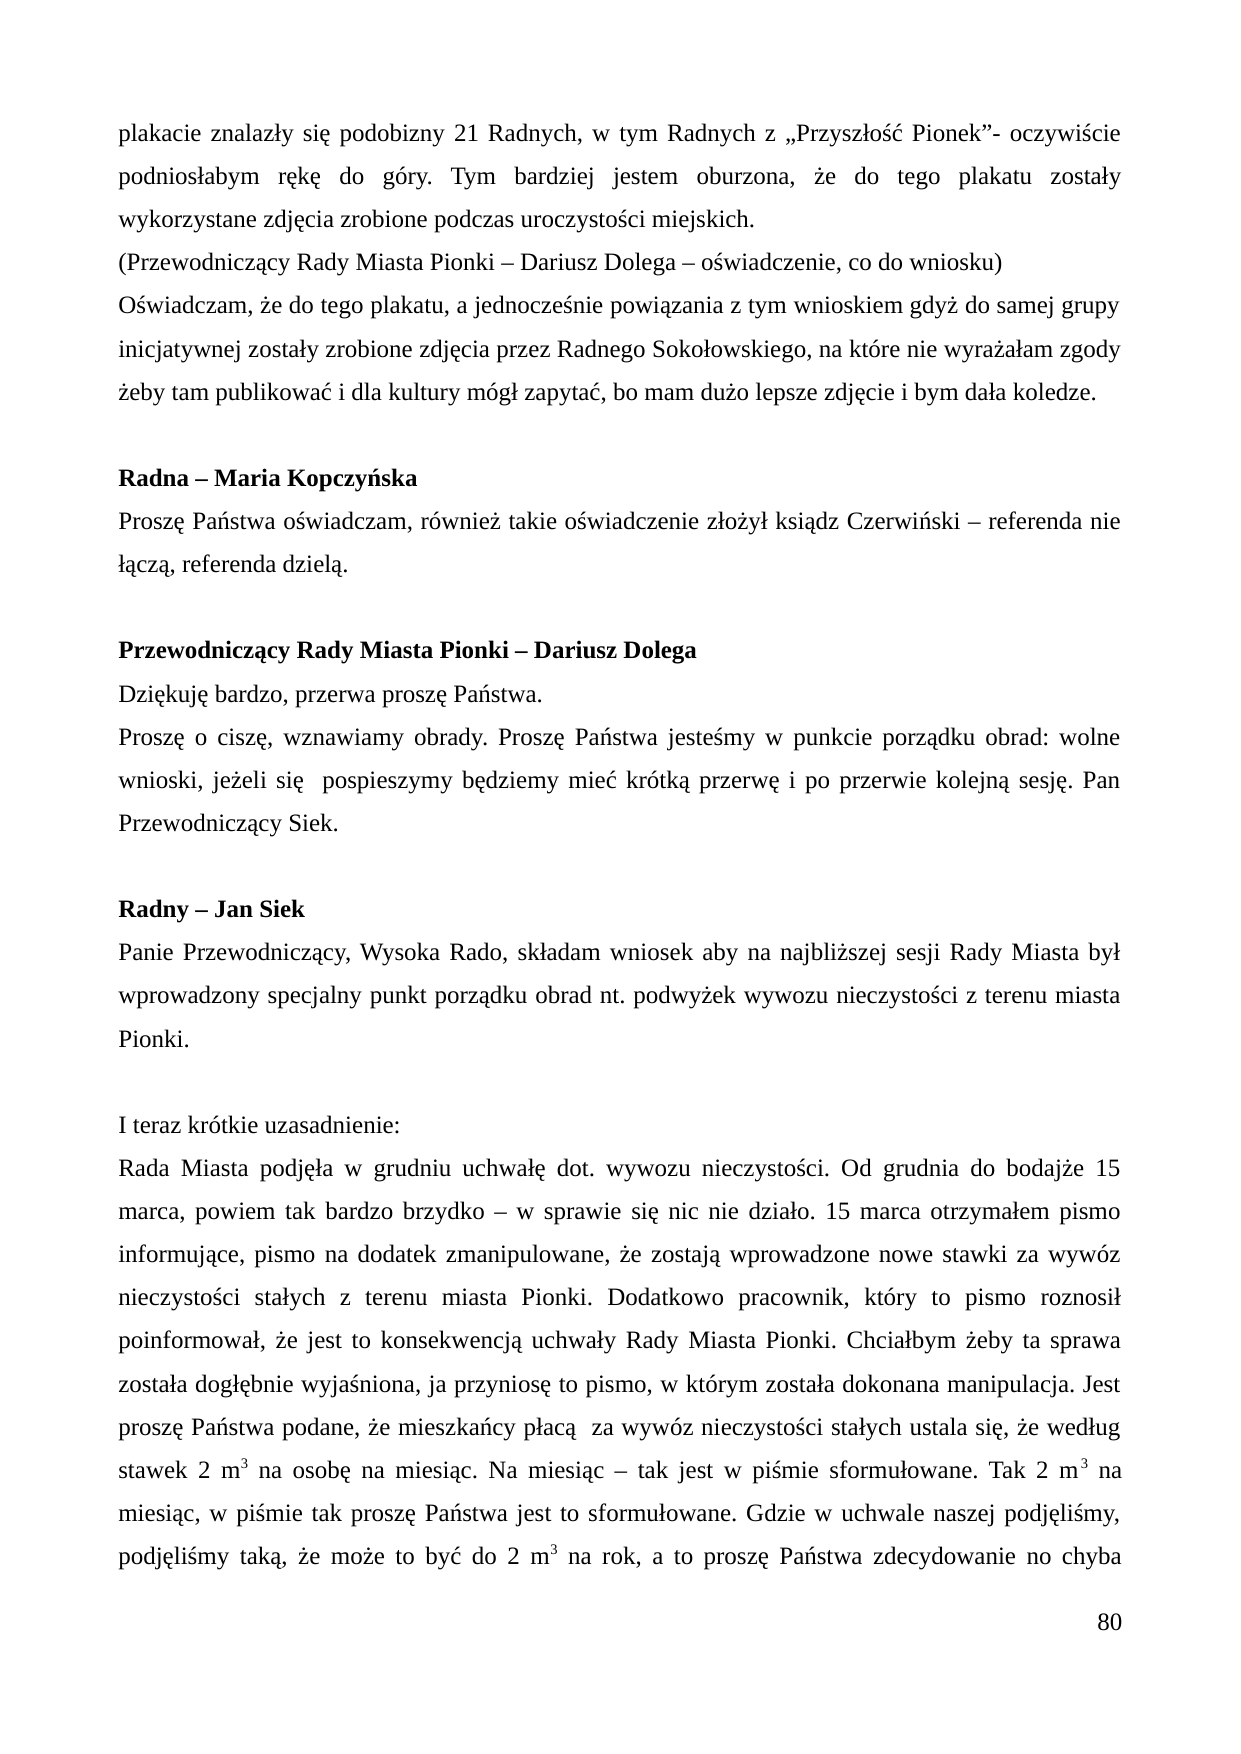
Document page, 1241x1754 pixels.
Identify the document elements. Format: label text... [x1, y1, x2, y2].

text Rada Miasta podjęła w grudniu uchwałę dot. wywozu nieczystości. Od grudnia do bodajże 15 marca, powiem tak bardzo brzydko – w sprawie się nic nie działo. 15 marca otrzymałem pismo informujące, pismo na dodatek zmanipulowane, że zostają wprowadzone nowe stawki za wywóz nieczystości stałych z terenu miasta Pionki. Dodatkowo pracownik, który to pismo roznosił poinformował, że jest to konsekwencją uchwały Rady Miasta Pionki. Chciałbym żeby ta sprawa została dogłębnie wyjaśniona, ja przyniosę to pismo, w którym została dokonana manipulacja. Jest proszę Państwa podane, że mieszkańcy płacą za wywóz nieczystości stałych ustala się, że według stawek 2 m3 na osobę na miesiąc. Na miesiąc – tak jest w piśmie sformułowane. Tak 2 m3 na miesiąc, w piśmie tak proszę Państwa jest to sformułowane. Gdzie w uchwale naszej podjęliśmy, podjęliśmy taką, że może to być do 2 m3 na rok, a to proszę Państwa zdecydowanie no chyba [118, 1153, 1122, 1570]
text (Przewodniczący Rady Miasta Pionki – Dariusz Dolega – oświadczenie, co do wniosku) [118, 247, 1122, 276]
text Proszę o ciszę, wznawiamy obrady. Proszę Państwa jesteśmy w punkcie porządku obrad: wolne wnioski, jeżeli się pospieszymy będziemy mieć krótką przerwę i po przerwie kolejną sesję. Pan Przewodniczący Siek. [118, 722, 1122, 837]
text plakacie znalazły się podobizny 21 Radnych, w tym Radnych z „Przyszłość Pionek”- oczywiście podniosłabym rękę do góry. Tym bardziej jestem oburzona, że do tego plakatu zostały wykorzystane zdjęcia zrobione podczas uroczystości miejskich. [118, 118, 1122, 233]
text Radna – Maria Kopczyńska [118, 463, 1122, 492]
text I teraz krótkie uzasadnienie: [118, 1110, 1122, 1139]
text Przewodniczący Rady Miasta Pionki – Dariusz Dolega [118, 636, 1122, 664]
text Oświadczam, że do tego plakatu, a jednocześnie powiązania z tym wnioskiem gdyż do samej grupy inicjatywnej zostały zrobione zdjęcia przez Radnego Sokołowskiego, na które nie wyrażałam zgody żeby tam publikować i dla kultury mógł zapytać, bo mam dużo lepsze zdjęcie i bym dała koledze. [118, 291, 1122, 406]
text Radny – Jan Siek [118, 894, 1122, 923]
text Proszę Państwa oświadczam, również takie oświadczenie złożył ksiądz Czerwiński – referenda nie łączą, referenda dzielą. [118, 506, 1122, 578]
text Panie Przewodniczący, Wysoka Rado, składam wniosek aby na najbliższej sesji Rady Miasta był wprowadzony specjalny punkt porządku obrad nt. podwyżek wywozu nieczystości z terenu miasta Pionki. [118, 937, 1122, 1052]
text Dziękuję bardzo, przerwa proszę Państwa. [118, 679, 1122, 707]
